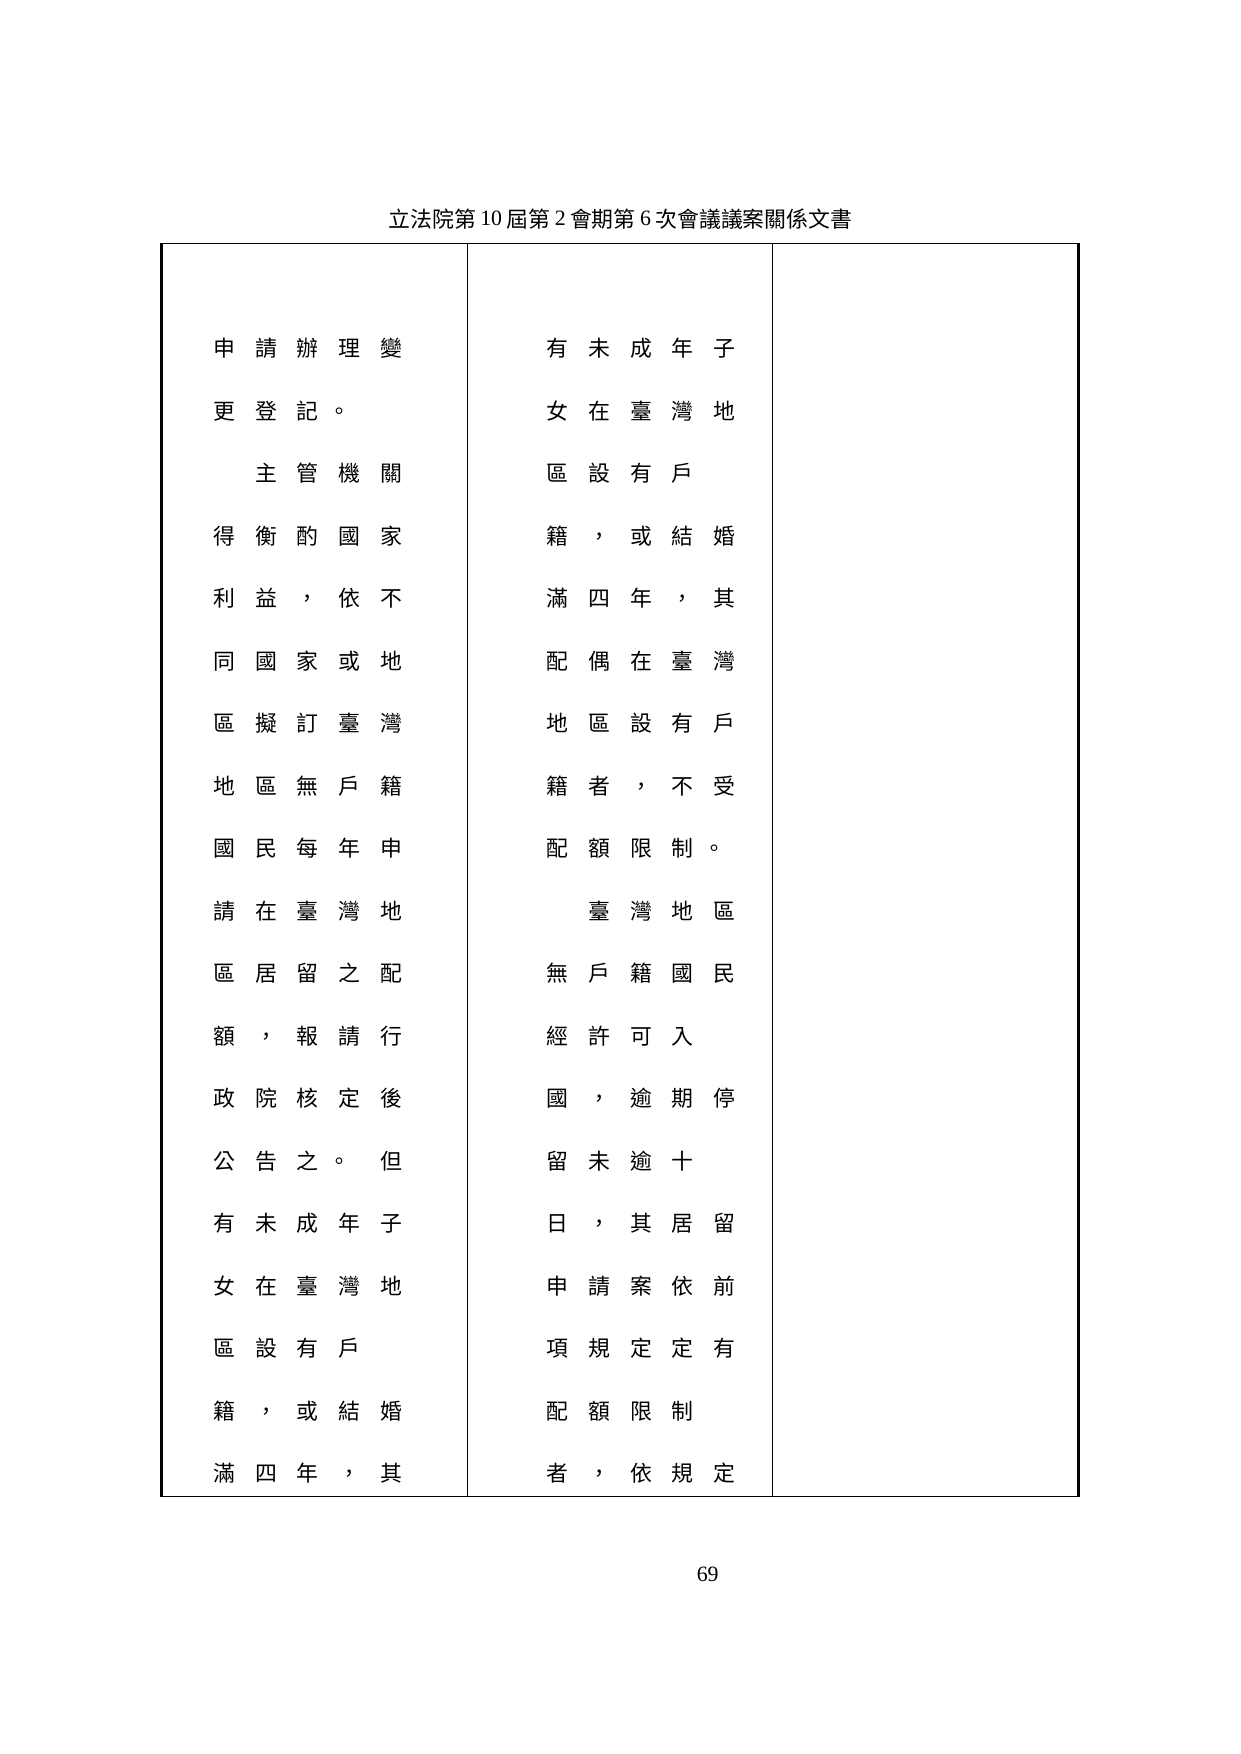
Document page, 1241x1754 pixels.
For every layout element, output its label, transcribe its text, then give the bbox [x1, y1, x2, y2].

table_cell 有未成年子女在臺灣地區設有戶籍，或結婚滿四年，其配偶在臺灣地區設有戶籍者，不受配額限制。 臺灣地區無戶籍國民經許可入國，逾期停留未逾十日，其居留申請案依前項規定定有配額限制者，依規定 [468, 244, 772, 1496]
table_cell 申請辦理變更登記。 主管機關得衡酌國家利益，依不同國家或地區擬訂臺灣地區無戶籍國民每年申請在臺灣地區居留之配額，報請行政院核定後公告之。但有未成年子女在臺灣地區設有戶籍，或結婚滿四年，其 [163, 244, 467, 1496]
table_cell [773, 244, 1077, 1496]
